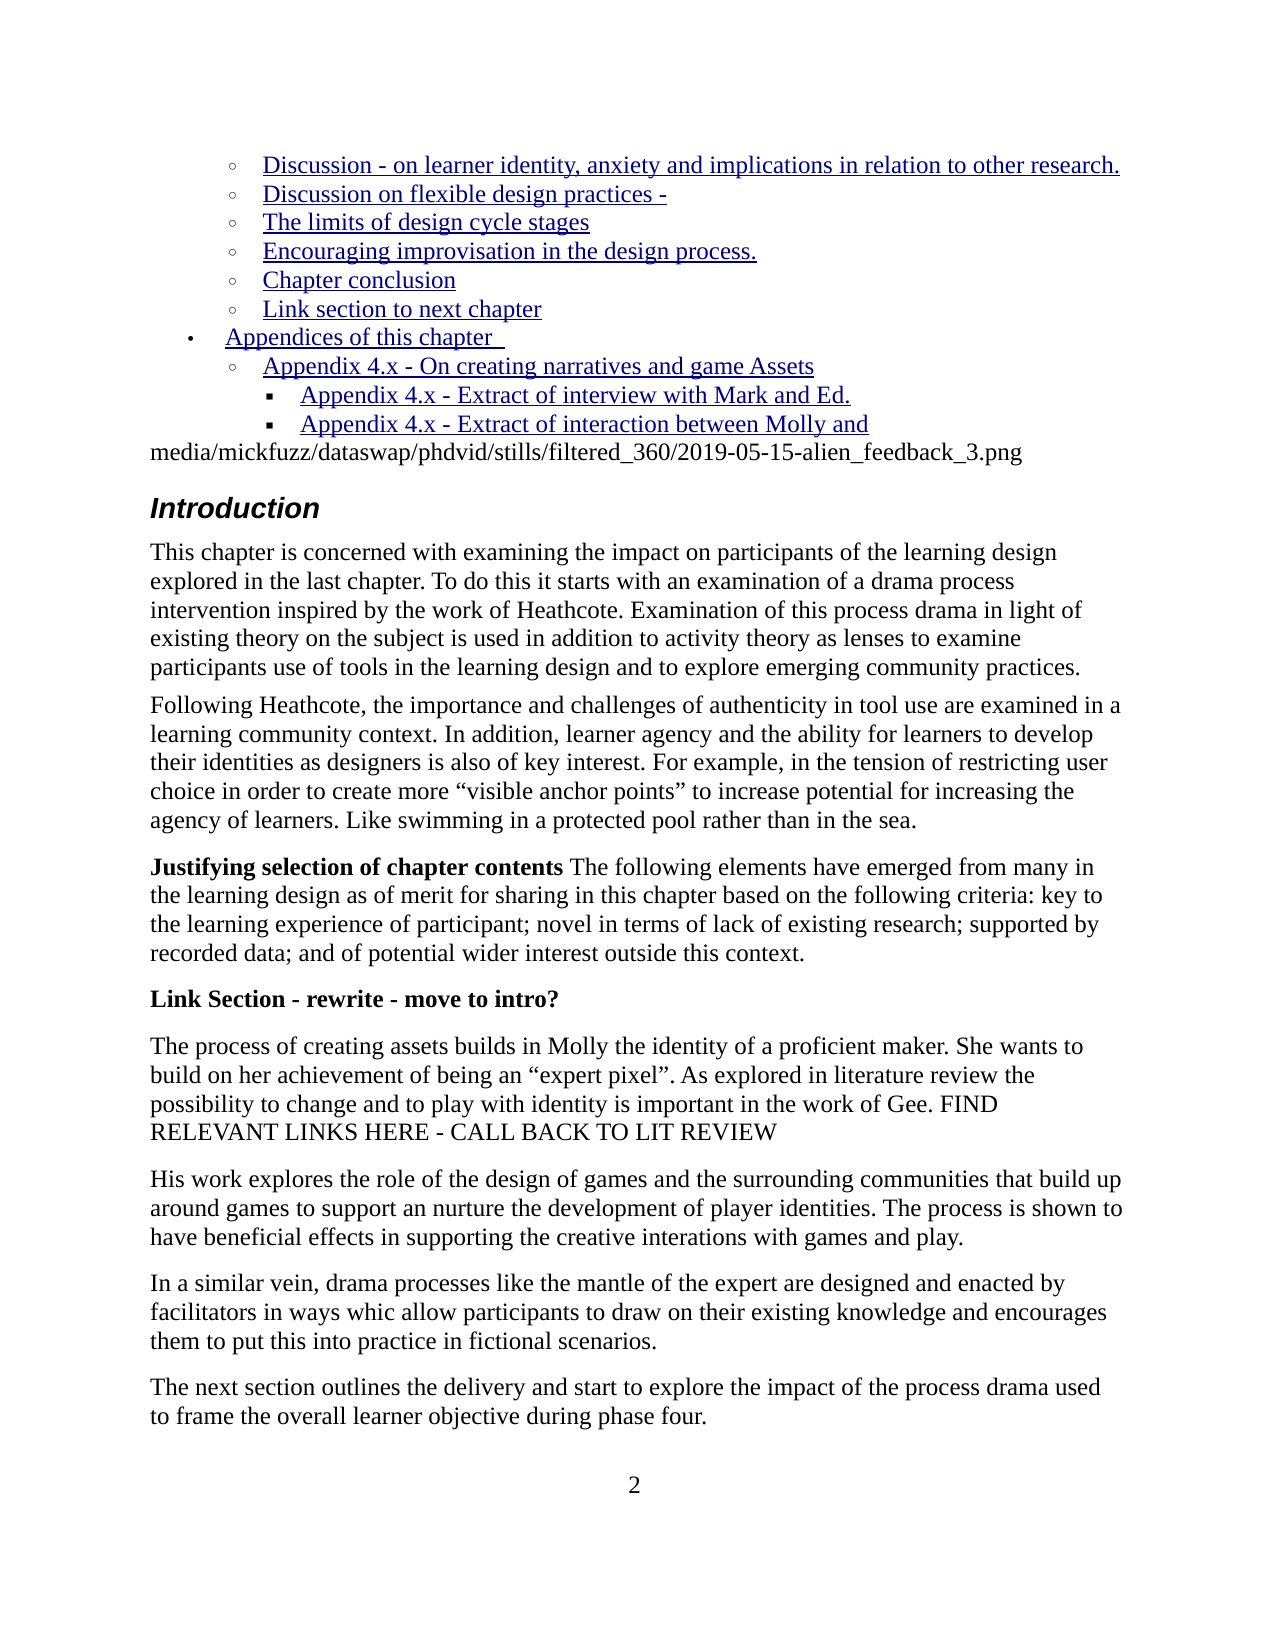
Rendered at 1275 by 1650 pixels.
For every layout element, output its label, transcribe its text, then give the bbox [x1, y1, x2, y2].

text The process of creating assets builds in Molly the identity of a proficient maker. She wants to build on her achievement of being an “expert pixel”. As explored in literature review the possibility to change and to play with identity is important in the work of Gee. FIND RELEVANT LINKS HERE - CALL BACK TO LIT REVIEW [150, 1031, 1125, 1146]
text Link Section - rewrite - move to intro? [150, 984, 1125, 1013]
text media/mickfuzz/dataswap/phdvid/stills/filtered_360/2019-05-15-alien_feedback_3.png [150, 437, 1125, 466]
text This chapter is concerned with examining the impact on participants of the learning design explored in the last chapter. To do this it starts with an examination of a drama process intervention inspired by the work of Heathcote. Examination of this process drama in light of existing theory on the subject is used in addition to activity theory as lenses to examine participants use of tools in the learning design and to explore emerging community practices. [150, 537, 1125, 681]
text Justifying selection of chapter contents The following elements have emerged from many in the learning design as of merit for sharing in this chapter based on the following criteria: key to the learning experience of participant; novel in terms of lack of existing research; supported by recorded data; and of potential wider interest outside this context. [150, 852, 1125, 967]
text In a similar vein, drama processes like the mantle of the expert are designed and enacted by facilitators in ways whic allow participants to draw on their existing knowledge and encourages them to put this into practice in fictional scenarios. [150, 1268, 1125, 1354]
list Link section to next chapter [225, 294, 1125, 322]
subtitle Introduction [150, 491, 1125, 525]
list Chapter conclusion [225, 265, 1125, 294]
list Appendix 4.x - On creating narratives and game Assets [225, 351, 1125, 380]
list Discussion on flexible design practices - [225, 179, 1125, 207]
list The limits of design cycle stages [225, 207, 1125, 236]
list Encouraging improvisation in the design process. [225, 236, 1125, 265]
list Discussion - on learner identity, anxiety and implications in relation to other research. [225, 150, 1125, 179]
text The next section outlines the delivery and start to explore the impact of the process drama used to frame the overall learner objective during phase four. [150, 1372, 1125, 1430]
text His work explores the role of the design of games and the surrounding communities that build up around games to support an nurture the development of player identities. The process is shown to have beneficial effects in supporting the creative interations with games and play. [150, 1164, 1125, 1250]
list Appendix 4.x - Extract of interview with Mark and Ed. [262, 380, 1125, 409]
list Appendix 4.x - Extract of interaction between Molly and [262, 409, 1125, 437]
list Appendices of this chapter_ [187, 322, 1125, 351]
text Following Heathcote, the importance and challenges of authenticity in tool use are examined in a learning community context. In addition, learner agency and the ability for learners to develop their identities as designers is also of key interest. For example, in the tension of restricting user choice in order to create more “visible anchor points” to increase potential for increasing the agency of learners. Like swimming in a protected pool rather than in the sea. [150, 690, 1125, 834]
